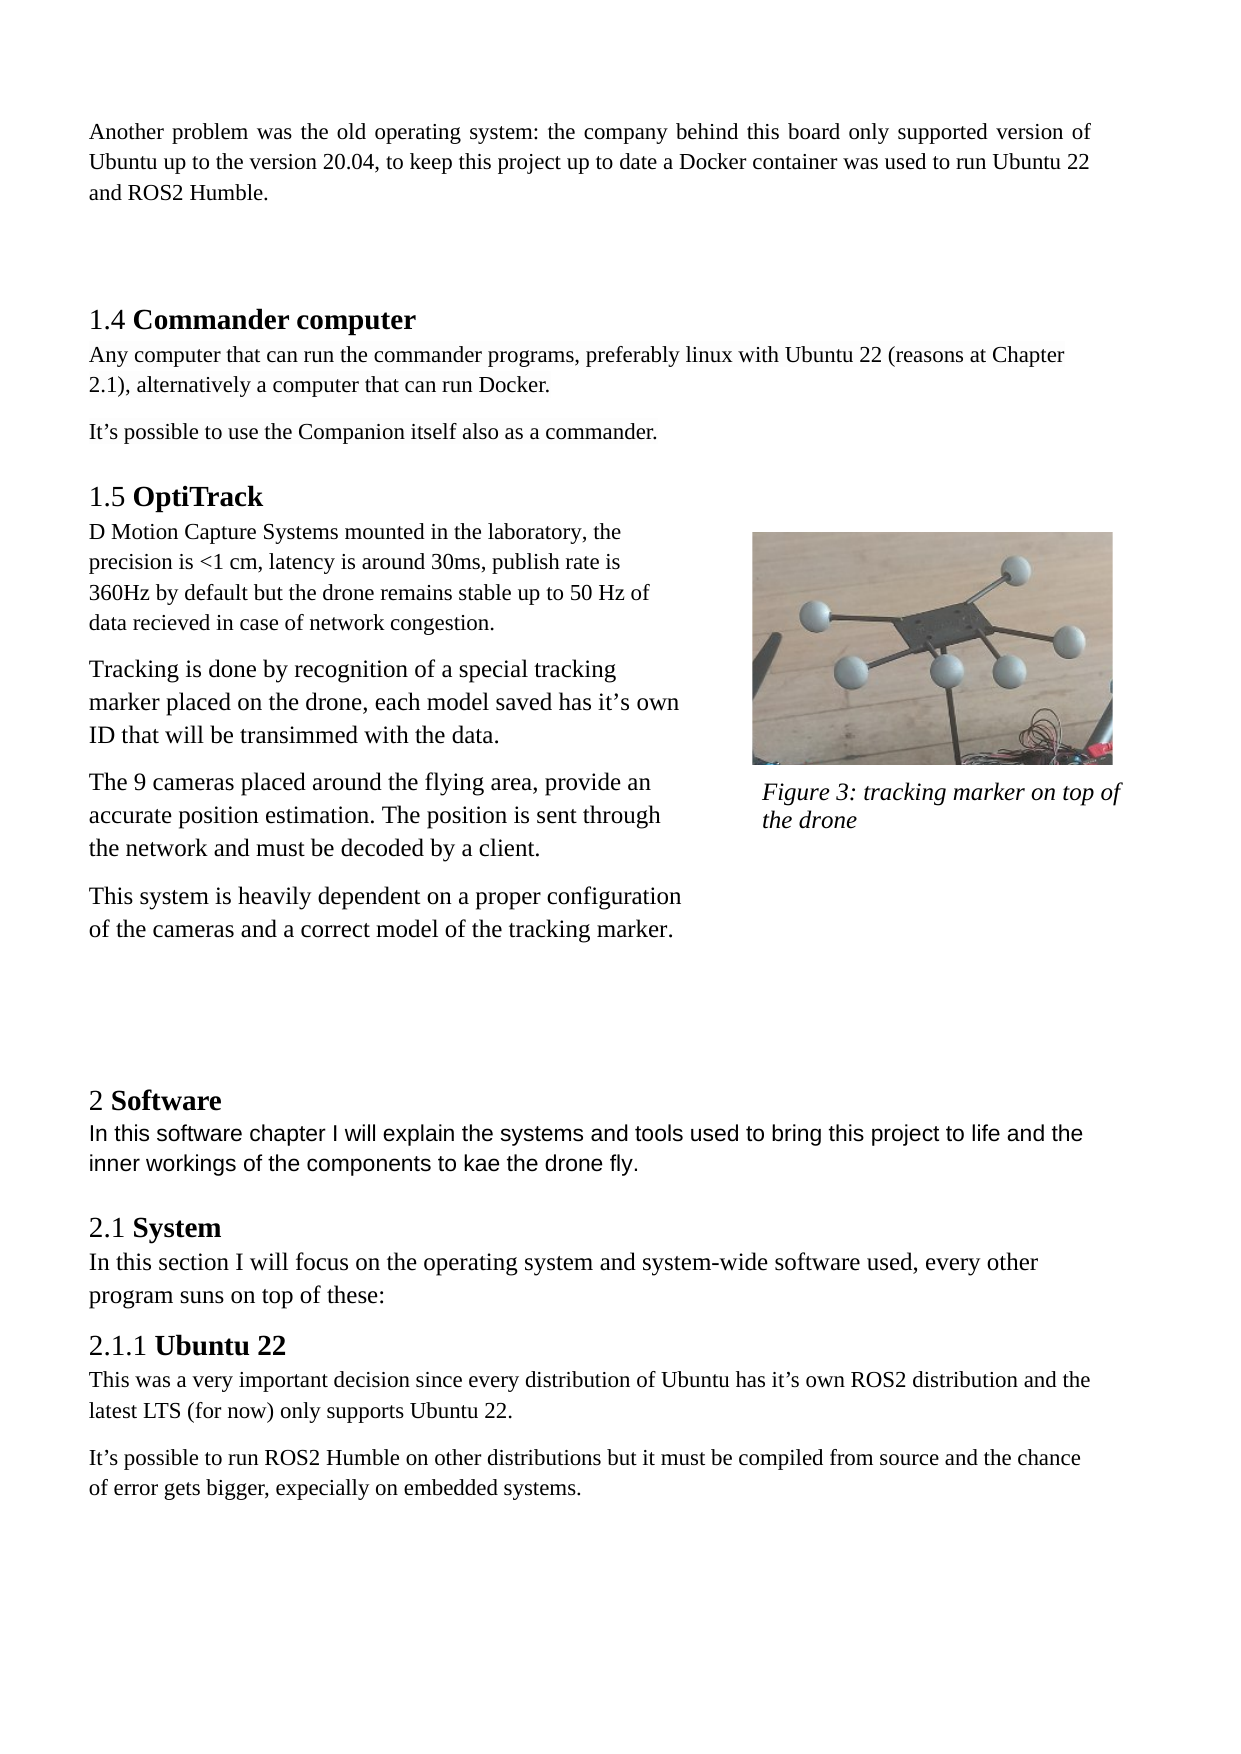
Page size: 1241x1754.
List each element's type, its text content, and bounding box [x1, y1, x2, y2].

subtitle 2.1 System [89, 1210, 1092, 1244]
list It’s possible to run ROS2 Humble on other distributions but it must be compiled from source and the chance of error gets bigger, expecially on embedded systems. [0, 1442, 1092, 1501]
list Tracking is done by recognition of a special tracking marker placed on the drone, each model saved has it’s own ID that will be transimmed with the data. [0, 654, 762, 748]
list D Motion Capture Systems mounted in the laboratory, the precision is <1 cm, latency is around 30ms, publish rate is 360Hz by default but the drone remains stable up to 50 Hz of data recieved in case of network congestion. [0, 516, 1092, 635]
list The 9 cameras placed around the flying area, provide an accurate position estimation. The position is sent through the network and must be decoded by a client. [0, 767, 1092, 862]
subtitle 2 Software [89, 1083, 1092, 1117]
list This was a very important decision since every distribution of Ubuntu has it’s own ROS2 distribution and the latest LTS (for now) only supports Ubuntu 22. [0, 1364, 1092, 1423]
subtitle 1.4 Commander computer [89, 302, 1092, 336]
list In this section I will focus on the operating system and system-wide software used, every other program suns on top of these: [0, 1247, 1092, 1308]
list Figure 3: tracking marker on top of the drone [762, 556, 1122, 834]
list In this software chapter I will explain the systems and tools used to bring this project to life and the inner workings of the components to kae the drone fly. [0, 1120, 1092, 1176]
subtitle 2.1.1 Ubuntu 22 [89, 1328, 1092, 1361]
subtitle 1.5 OptiTrack [89, 479, 1092, 513]
list Any computer that can run the commander programs, preferably linux with Ubuntu 22 (reasons at Chapter 2.1), alternatively a computer that can run Docker. [0, 339, 1092, 398]
picture [752, 532, 1113, 660]
list It’s possible to use the Companion itself also as a commander. [0, 416, 1092, 445]
list Another problem was the old operating system: the company behind this board only supported version of Ubuntu up to the version 20.04, to keep this project up to date a Docker container was used to run Ubuntu 22 and ROS2 Humble. [0, 118, 1092, 205]
list This system is heavily dependent on a proper configuration of the cameras and a correct model of the tracking marker. [0, 881, 1092, 943]
